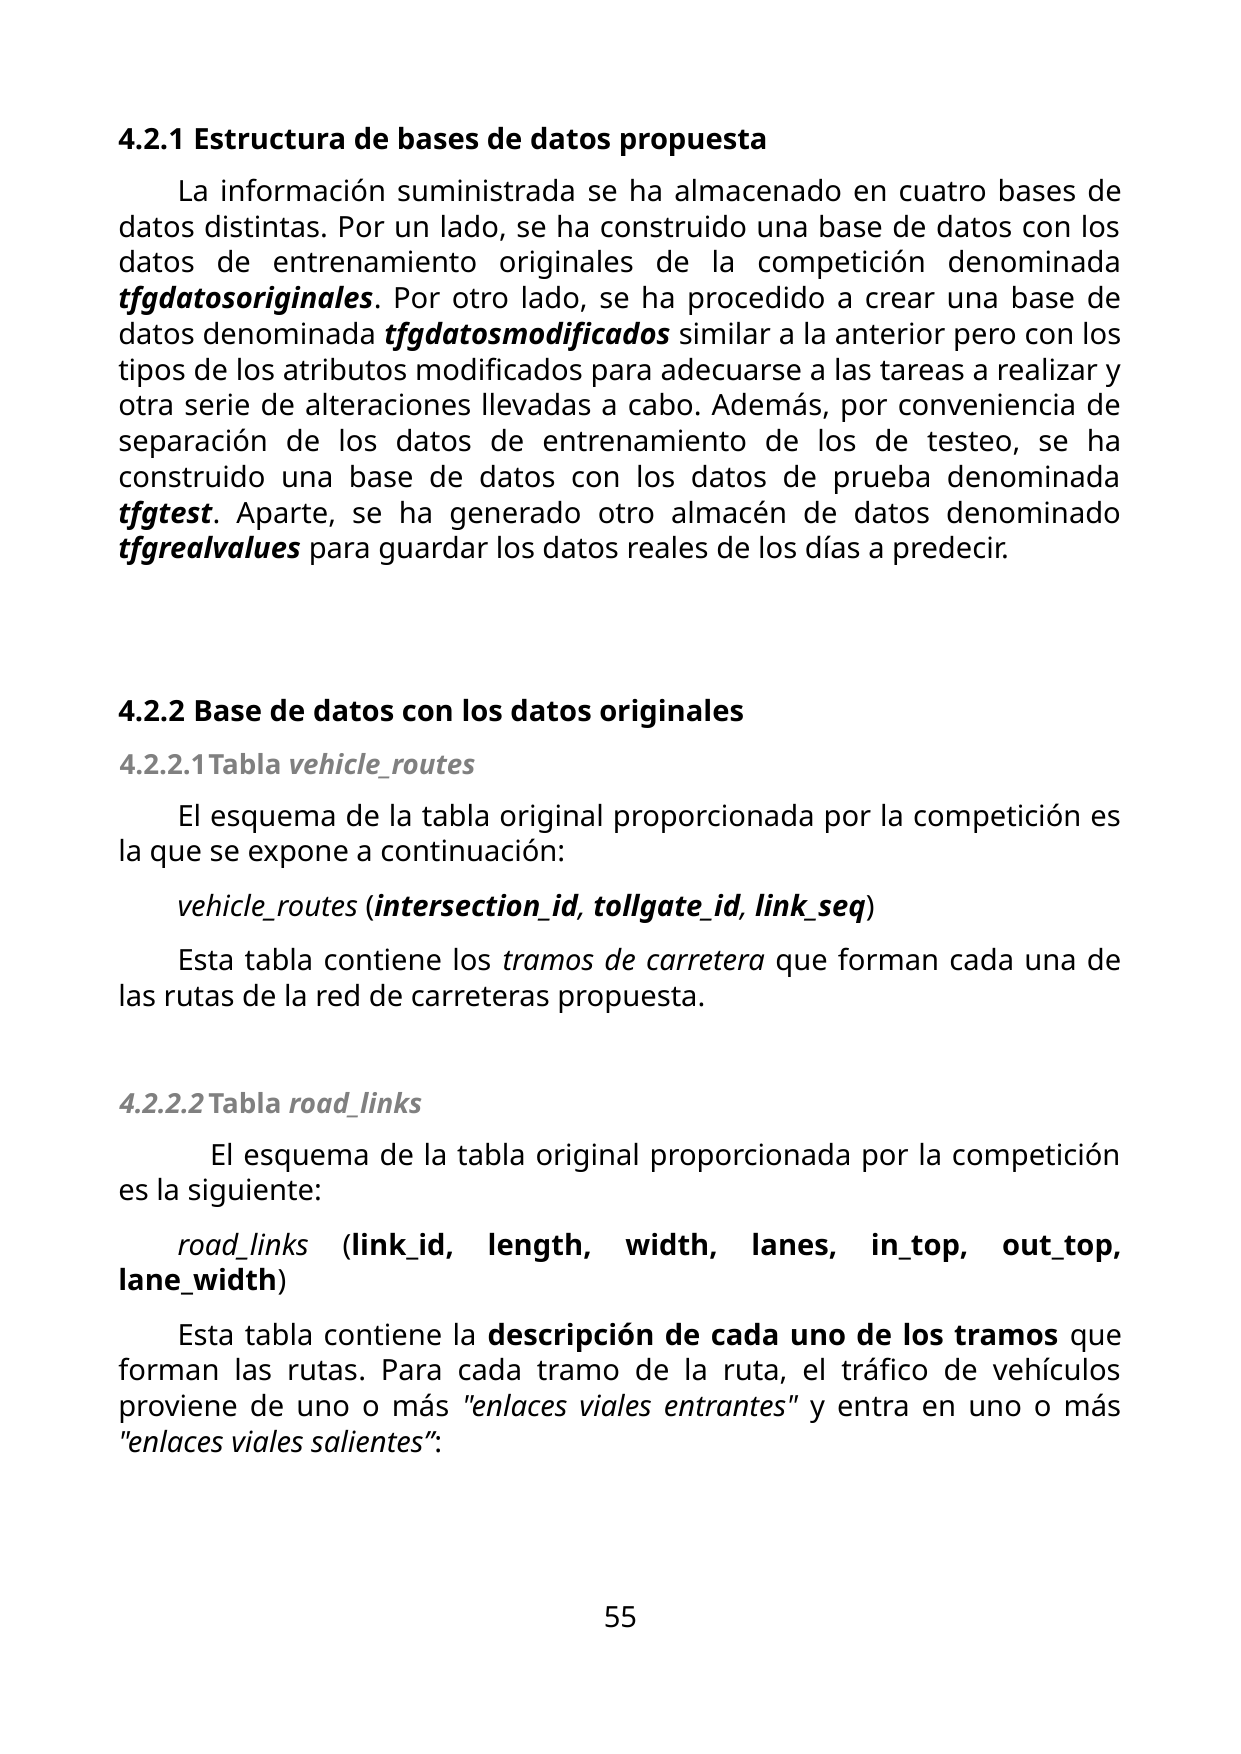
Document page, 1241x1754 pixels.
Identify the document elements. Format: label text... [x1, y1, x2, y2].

text La información suministrada se ha almacenado en cuatro bases de datos distintas. Por un lado, se ha construido una base de datos con los datos de entrenamiento originales de la competición denominada tfgdatosoriginales. Por otro lado, se ha procedido a crear una base de datos denominada tfgdatosmodificados similar a la anterior pero con los tipos de los atributos modificados para adecuarse a las tareas a realizar y otra serie de alteraciones llevadas a cabo. Además, por conveniencia de separación de los datos de entrenamiento de los de testeo, se ha construido una base de datos con los datos de prueba denominada tfgtest. Aparte, se ha generado otro almacén de datos denominado tfgrealvalues para guardar los datos reales de los días a predecir. [118, 170, 1122, 567]
subtitle Estructura de bases de datos propuesta [118, 118, 1122, 158]
text El esquema de la tabla original proporcionada por la competición es la siguiente: [118, 1134, 1122, 1209]
text Esta tabla contiene la descripción de cada uno de los tramos que forman las rutas. Para cada tramo de la ruta, el tráfico de vehículos proviene de uno o más "enlaces viales entrantes" y entra en uno o más "enlaces viales salientes”: [118, 1314, 1122, 1461]
subtitle Tabla road_links [119, 1084, 1122, 1121]
text El esquema de la tabla original proporcionada por la competición es la que se expone a continuación: [118, 795, 1122, 870]
text road_links (link_id, length, width, lanes, in_top, out_top, lane_width) [118, 1224, 1122, 1299]
text Esta tabla contiene los tramos de carretera que forman cada una de las rutas de la red de carreteras propuesta. [118, 939, 1122, 1015]
text vehicle_routes (intersection_id, tollgate_id, link_seq) [118, 885, 1122, 925]
subtitle Tabla vehicle_routes [119, 745, 1122, 783]
subtitle Base de datos con los datos originales [118, 690, 1122, 730]
